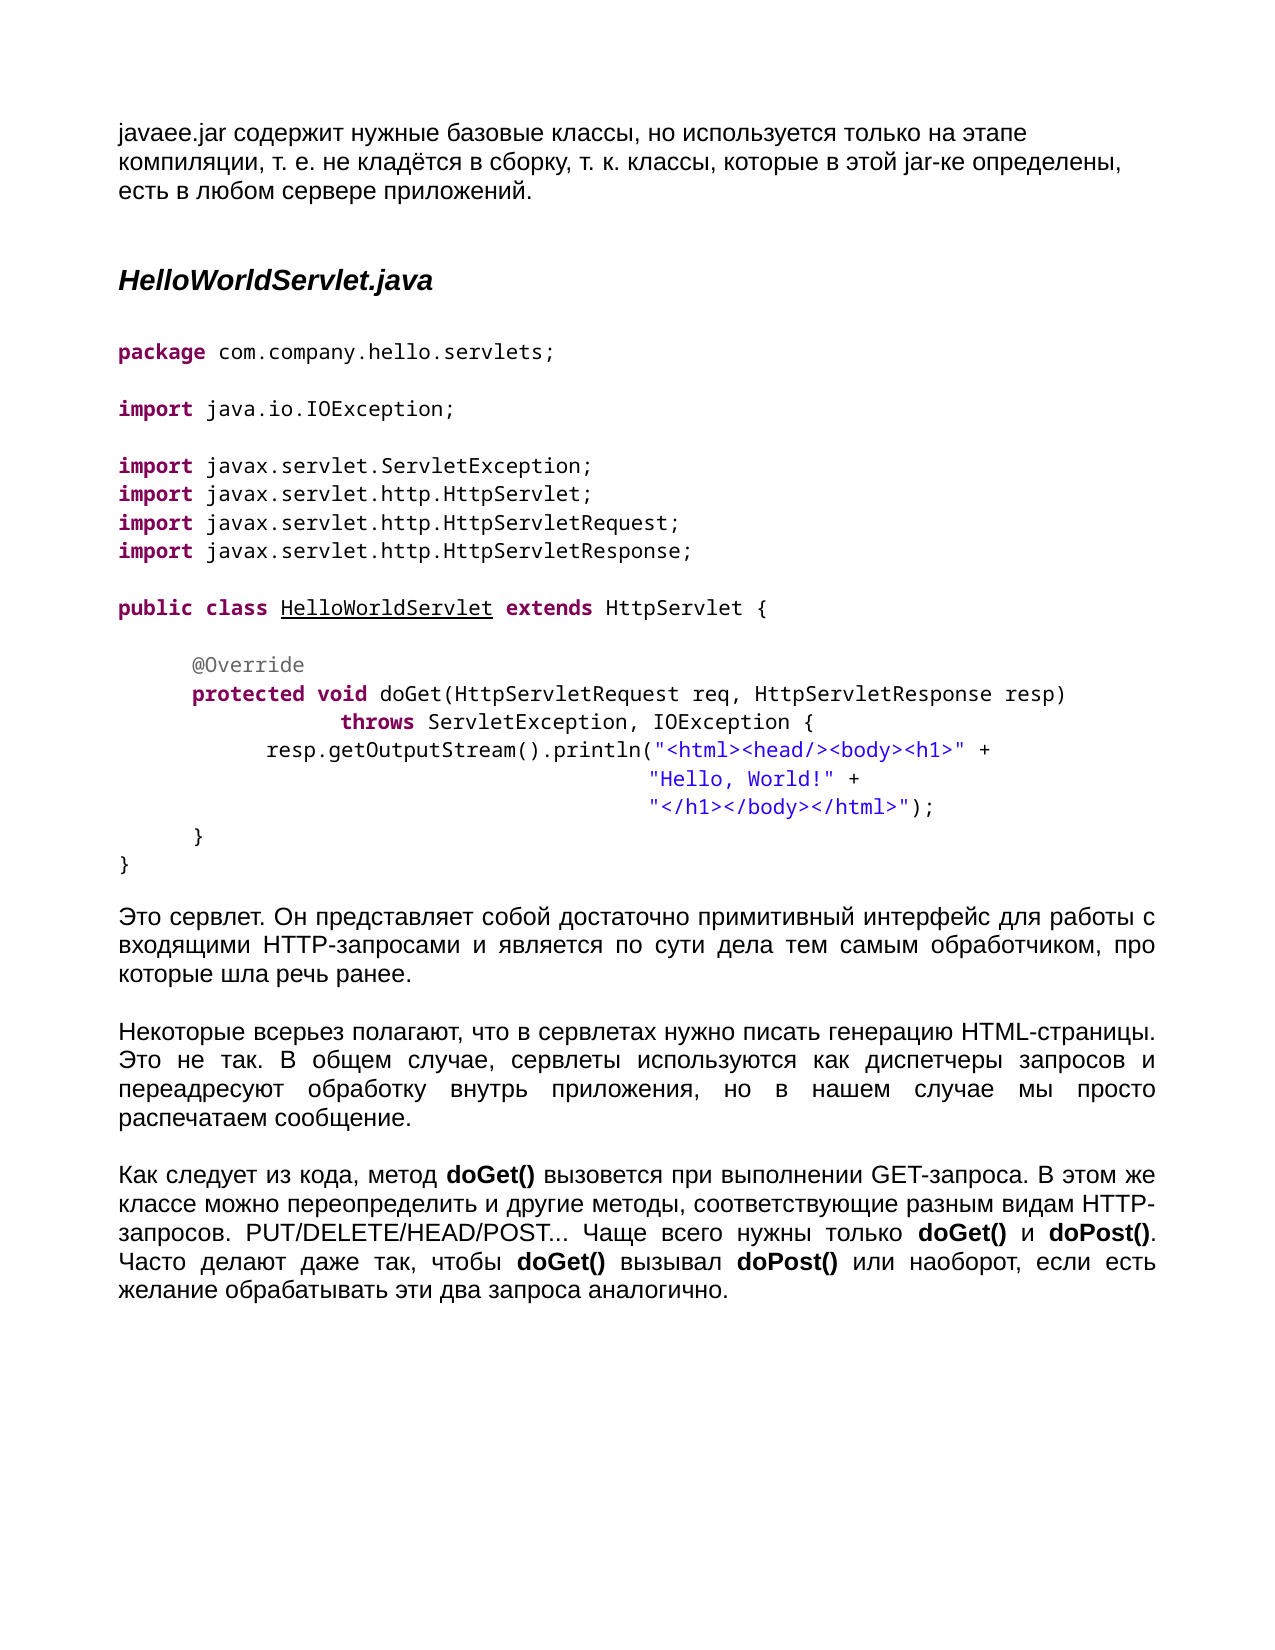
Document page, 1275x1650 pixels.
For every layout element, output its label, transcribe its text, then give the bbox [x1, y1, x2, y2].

text Некоторые всерьез полагают, что в сервлетах нужно писать генерацию HTML-страницы. Это не так. В общем случае, сервлеты используются как диспетчеры запросов и переадресуют обработку внутрь приложения, но в нашем случае мы просто распечатаем сообщение. [118, 1017, 1157, 1132]
text import javax.servlet.http.HttpServletRequest; [118, 508, 1157, 536]
subtitle HelloWorldServlet.java [118, 263, 1157, 296]
text Как следует из кода, метод doGet() вызовется при выполнении GET-запроса. В этом же классе можно переопределить и другие методы, соответствующие разным видам HTTP-запросов. PUT/DELETE/HEAD/POST... Чаще всего нужны только doGet() и doPost(). Часто делают даже так, чтобы doGet() вызывал doPost() или наоборот, если есть желание обрабатывать эти два запроса аналогично. [118, 1160, 1157, 1304]
text Это сервлет. Он представляет собой достаточно примитивный интерфейс для работы с входящими HTTP-запросами и является по сути дела тем самым обработчиком, про которые шла речь ранее. [118, 902, 1157, 988]
text } [118, 821, 1157, 849]
text "Hello, World!" + [118, 764, 1157, 792]
text import java.io.IOException; [118, 394, 1157, 423]
text import javax.servlet.http.HttpServletResponse; [118, 536, 1157, 565]
text javaee.jar содержит нужные базовые классы, но используется только на этапе компиляции, т. е. не кладётся в сборку, т. к. классы, которые в этой jar-ке определены, есть в любом сервере приложений. [118, 118, 1157, 204]
text } [118, 849, 1157, 878]
text throws ServletException, IOException { [118, 707, 1157, 736]
text @Override [118, 650, 1157, 679]
text package com.company.hello.servlets; [118, 337, 1157, 366]
text resp.getOutputStream().println("<html><head/><body><h1>" + [118, 736, 1157, 764]
text import javax.servlet.http.HttpServlet; [118, 479, 1157, 508]
text public class HelloWorldServlet extends HttpServlet { [118, 593, 1157, 622]
text import javax.servlet.ServletException; [118, 451, 1157, 479]
text protected void doGet(HttpServletRequest req, HttpServletResponse resp) [118, 679, 1157, 707]
text "</h1></body></html>"); [118, 792, 1157, 821]
